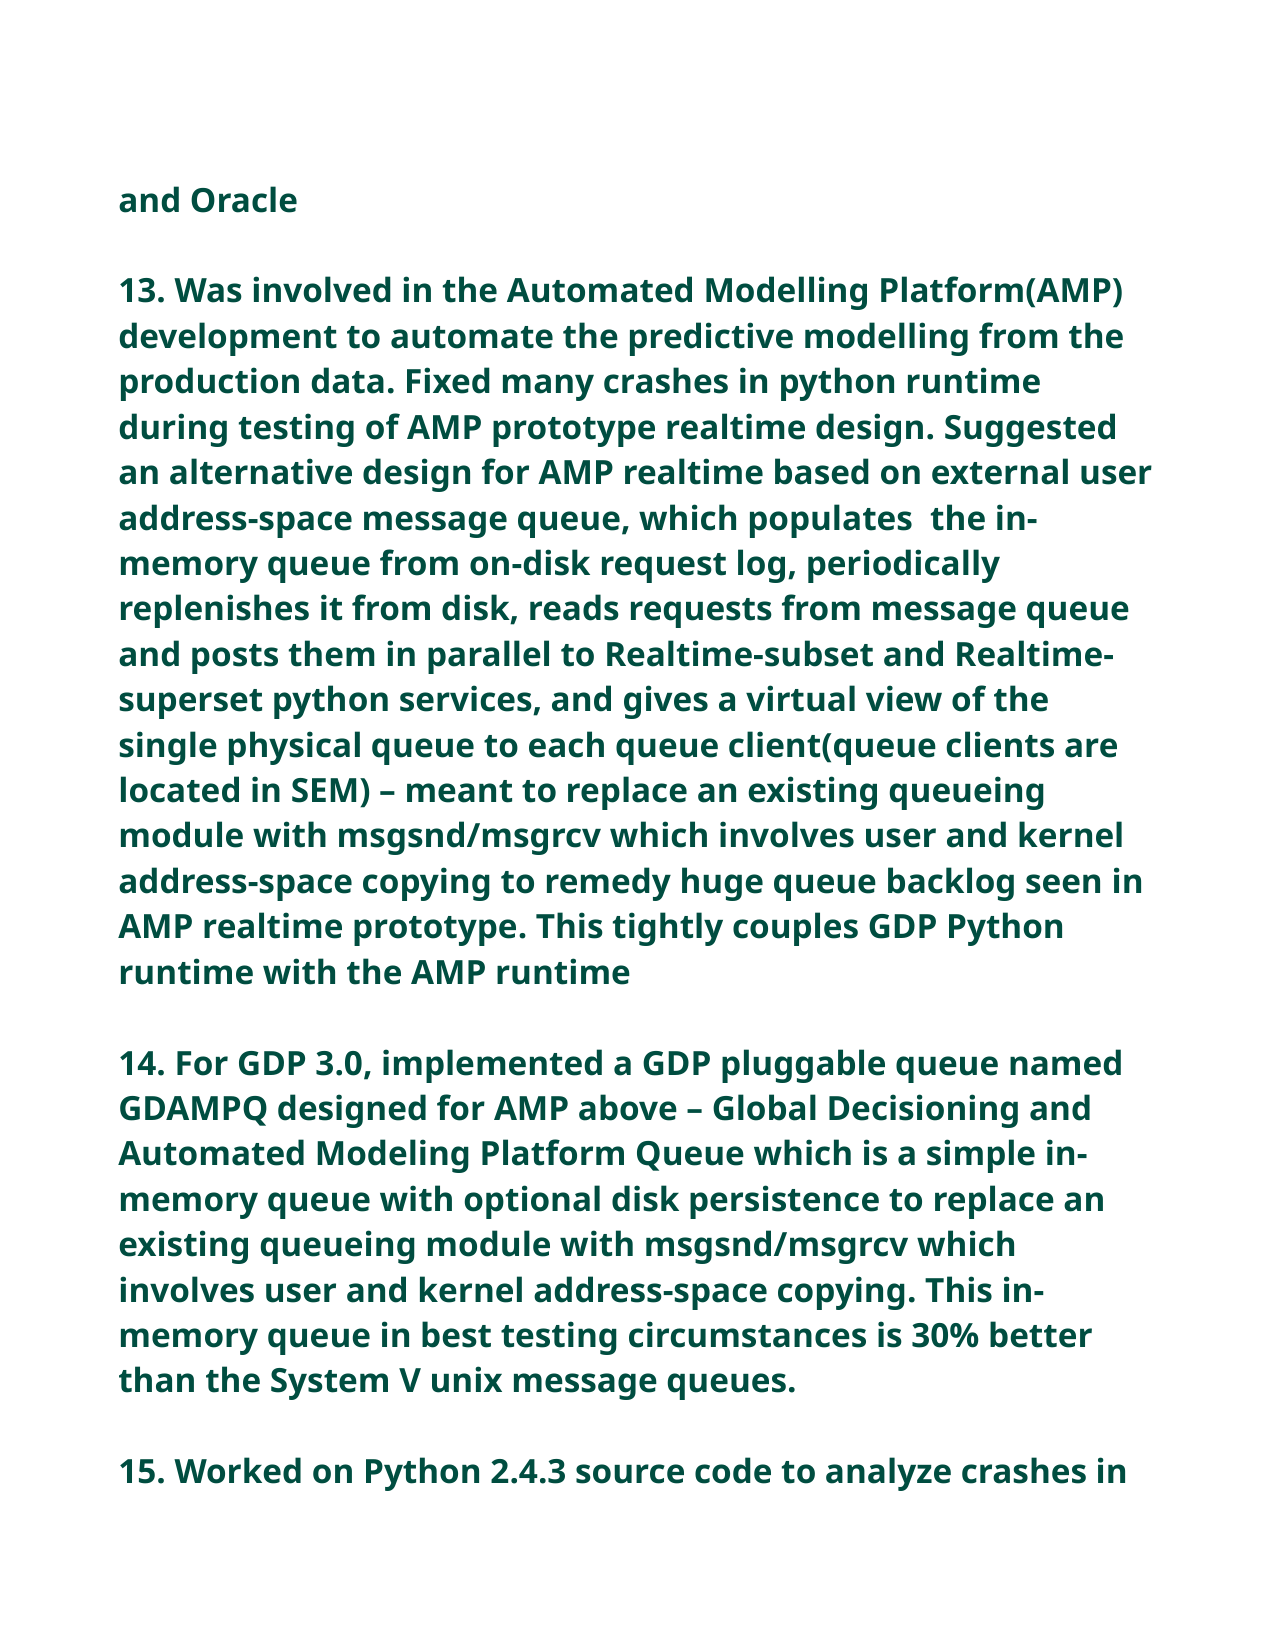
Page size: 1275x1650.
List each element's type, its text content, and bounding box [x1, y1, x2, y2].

text and Oracle [118, 176, 1157, 222]
text 13. Was involved in the Automated Modelling Platform(AMP) development to automate the predictive modelling from the production data. Fixed many crashes in python runtime during testing of AMP prototype realtime design. Suggested an alternative design for AMP realtime based on external user address-space message queue, which populates the in-memory queue from on-disk request log, periodically replenishes it from disk, reads requests from message queue and posts them in parallel to Realtime-subset and Realtime-superset python services, and gives a virtual view of the single physical queue to each queue client(queue clients are located in SEM) – meant to replace an existing queueing module with msgsnd/msgrcv which involves user and kernel address-space copying to remedy huge queue backlog seen in AMP realtime prototype. This tightly couples GDP Python runtime with the AMP runtime [118, 267, 1157, 994]
text 14. For GDP 3.0, implemented a GDP pluggable queue named GDAMPQ designed for AMP above – Global Decisioning and Automated Modeling Platform Queue which is a simple in-memory queue with optional disk persistence to replace an existing queueing module with msgsnd/msgrcv which involves user and kernel address-space copying. This in-memory queue in best testing circumstances is 30% better than the System V unix message queues. [118, 1039, 1157, 1403]
text 15. Worked on Python 2.4.3 source code to analyze crashes in [118, 1448, 1157, 1493]
